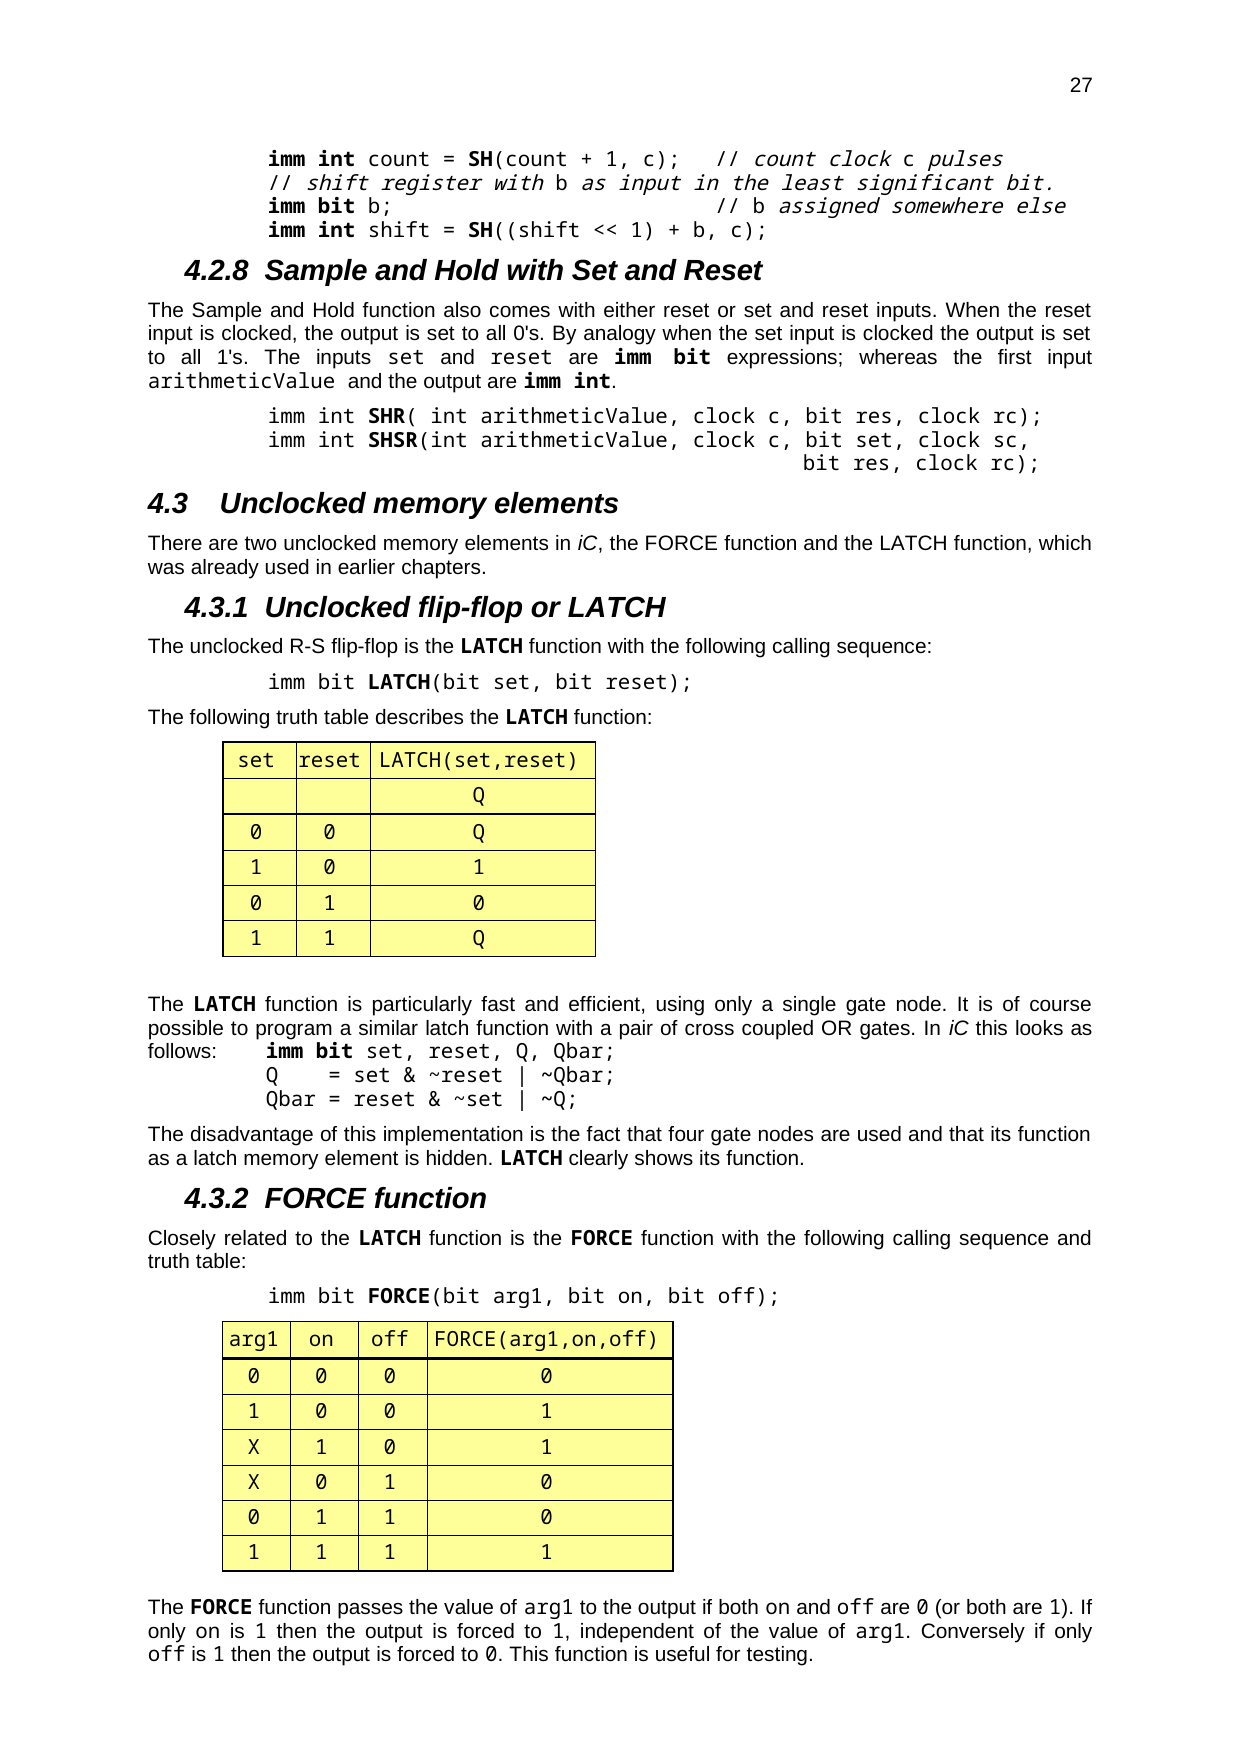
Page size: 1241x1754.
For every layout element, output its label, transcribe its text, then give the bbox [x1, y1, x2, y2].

table_cell 0 [371, 886, 595, 920]
table_cell 1 [291, 1501, 358, 1535]
text The disadvantage of this implementation is the fact that four gate nodes are used and that its function as a latch memory element is hidden. LATCH clearly shows its function. [148, 1123, 1092, 1170]
table_cell 0 [428, 1466, 672, 1500]
text The FORCE function passes the value of arg1 to the output if both on and off are 0 (or both are 1). If only on is 1 then the output is forced to 1, independent of the value of arg1. Conversely if only off is 1 then the output is forced to 0. This function is useful for testing. [148, 1572, 1092, 1666]
table_cell 1 [359, 1501, 427, 1535]
subtitle Unclocked flip-flop or LATCH [184, 591, 1092, 623]
table_cell 0 [359, 1430, 427, 1465]
table_header set [224, 743, 296, 778]
table_cell 0 [297, 815, 370, 850]
table_cell 0 [297, 851, 370, 885]
text The unclocked R-S flip-flop is the LATCH function with the following calling sequence: [148, 635, 1092, 659]
table_cell 0 [223, 1360, 290, 1394]
table_cell 1 [291, 1430, 358, 1465]
table_cell 1 [359, 1466, 427, 1500]
text imm int count = SH(count + 1, c); // count clock c pulses // shift register with b as input in the least significant bit. imm bit b; // b assigned somewhere else imm int shift = SH((shift << 1) + b, c); [268, 148, 1092, 242]
table_cell 1 [223, 1536, 290, 1570]
text Closely related to the LATCH function is the FORCE function with the following calling sequence and truth table: [148, 1226, 1092, 1273]
table_cell 0 [291, 1395, 358, 1429]
table_cell 0 [359, 1360, 427, 1394]
subtitle FORCE function [184, 1182, 1092, 1214]
table_cell 0 [428, 1501, 672, 1535]
subtitle Unclocked memory elements [148, 487, 1092, 520]
text The Sample and Hold function also comes with either reset or set and reset inputs. When the reset input is clocked, the output is set to all 0's. By analogy when the set input is clocked the output is set to all 1's. The inputs set and reset are imm bit expressions; whereas the first input arithmeticValue and the output are imm int. [148, 298, 1092, 393]
table_cell 1 [359, 1536, 427, 1570]
table_cell 1 [223, 1395, 290, 1429]
table_cell 1 [428, 1395, 672, 1429]
text imm bit LATCH(bit set, bit reset); [268, 670, 1092, 694]
table_cell 0 [224, 886, 296, 920]
table_cell X [223, 1430, 290, 1465]
table_header reset [297, 743, 370, 778]
table_cell Q [371, 815, 595, 850]
table_cell 0 [359, 1395, 427, 1429]
table_header LATCH(set,reset) [371, 743, 595, 778]
table_cell 1 [224, 851, 296, 885]
text imm int SHR( int arithmeticValue, clock c, bit res, clock rc); imm int SHSR(int arithmeticValue, clock c, bit set, clock sc, bit res, clock rc); [268, 405, 1092, 476]
table_cell 0 [291, 1360, 358, 1394]
table_cell 1 [297, 921, 370, 956]
table_header on [291, 1322, 358, 1357]
table_cell Q [371, 779, 595, 813]
table_cell 1 [224, 921, 296, 956]
table_cell 0 [224, 815, 296, 850]
table_cell 0 [223, 1501, 290, 1535]
table_cell 0 [291, 1466, 358, 1500]
table_cell 1 [297, 886, 370, 920]
table_cell Q [371, 921, 595, 956]
table_cell 0 [428, 1360, 672, 1394]
table_cell 1 [428, 1430, 672, 1465]
subtitle Sample and Hold with Set and Reset [184, 254, 1092, 287]
table_header off [359, 1322, 427, 1357]
text The following truth table describes the LATCH function: [148, 706, 1092, 729]
table_cell 1 [428, 1536, 672, 1570]
table_cell 1 [291, 1536, 358, 1570]
table_cell [224, 779, 296, 813]
text There are two unclocked memory elements in iC, the FORCE function and the LATCH function, which was already used in earlier chapters. [148, 532, 1092, 579]
table_header arg1 [223, 1322, 290, 1357]
table_cell 1 [371, 851, 595, 885]
text The LATCH function is particularly fast and efficient, using only a single gate node. It is of course possible to program a similar latch function with a pair of cross coupled OR gates. In iC this looks as follows: imm bit set, reset, Q, Qbar; Q = set & ~reset | ~Qbar; Qbar = reset & ~set | ~Q; [148, 993, 1092, 1111]
table_header FORCE(arg1,on,off) [428, 1322, 672, 1357]
table_cell [297, 779, 370, 813]
table_cell X [223, 1466, 290, 1500]
text imm bit FORCE(bit arg1, bit on, bit off); [268, 1285, 1092, 1309]
